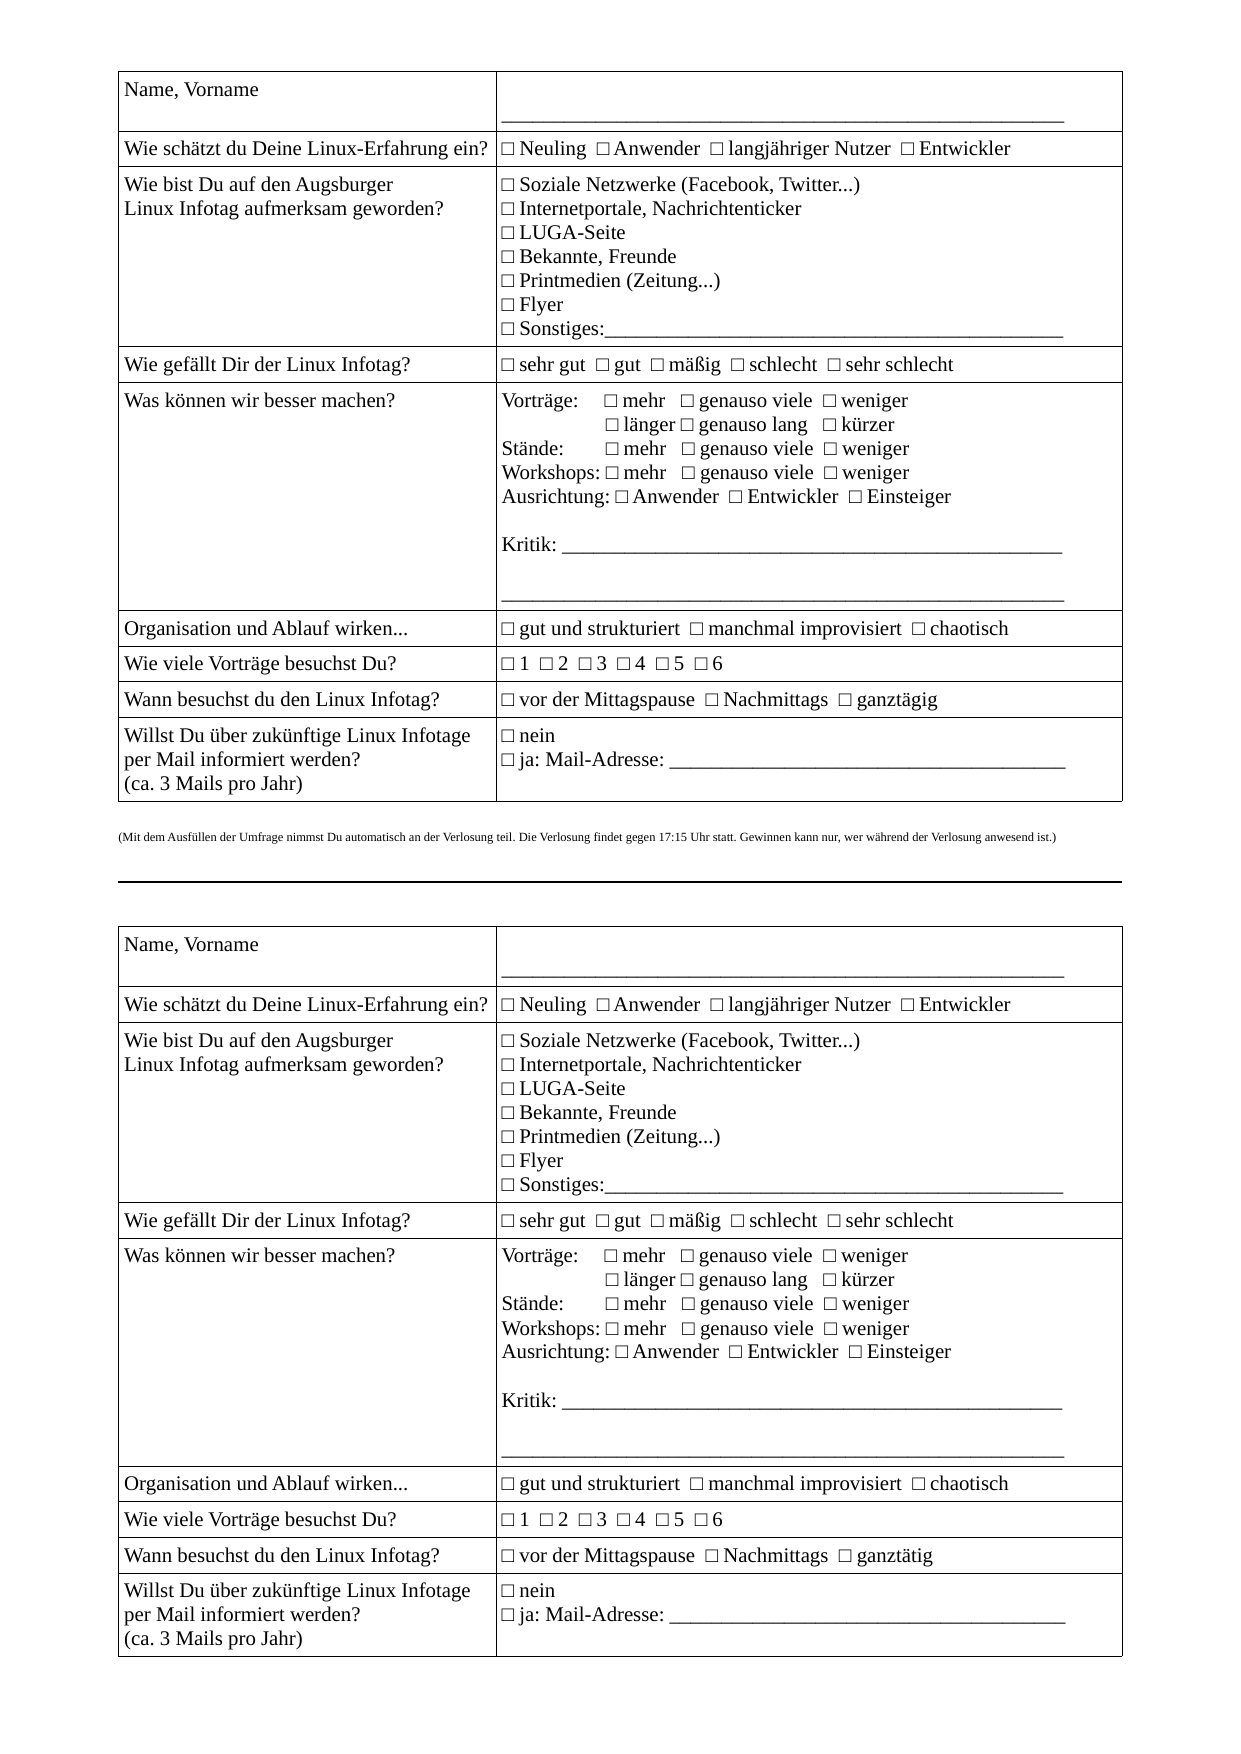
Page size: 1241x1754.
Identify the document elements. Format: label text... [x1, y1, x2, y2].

table_cell Was können wir besser machen? [119, 1239, 496, 1466]
table_cell Was können wir besser machen? [119, 383, 496, 610]
text (Mit dem Ausfüllen der Umfrage nimmst Du automatisch an der Verlosung teil. Die Verlosung findet gegen 17:15 Uhr statt. Gewinnen kann nur, wer während der Verlosung anwesend ist.) [118, 829, 1122, 844]
table_header ______________________________________________________ [497, 72, 1122, 131]
table_cell Wann besuchst du den Linux Infotag? [119, 682, 496, 717]
table_cell Organisation und Ablauf wirken... [119, 1467, 496, 1501]
table_cell Wie viele Vorträge besuchst Du? [119, 647, 496, 681]
table_cell Wann besuchst du den Linux Infotag? [119, 1538, 496, 1572]
table_cell □ vor der Mittagspause □ Nachmittags □ ganztägig [497, 682, 1122, 717]
table_cell □ 1 □ 2 □ 3 □ 4 □ 5 □ 6 [497, 647, 1122, 681]
table_cell □ nein □ ja: Mail-Adresse: ______________________________________ [497, 1574, 1122, 1656]
table_header ______________________________________________________ [497, 927, 1122, 986]
table_cell □ vor der Mittagspause □ Nachmittags □ ganztätig [497, 1538, 1122, 1572]
table_cell Wie gefällt Dir der Linux Infotag? [119, 347, 496, 382]
table_cell Wie gefällt Dir der Linux Infotag? [119, 1203, 496, 1237]
table_cell Willst Du über zukünftige Linux Infotage per Mail informiert werden? (ca. 3 Mails pro Jahr) [119, 1574, 496, 1656]
table_cell □ gut und strukturiert □ manchmal improvisiert □ chaotisch [497, 1467, 1122, 1501]
table_cell □ Soziale Netzwerke (Facebook, Twitter...) □ Internetportale, Nachrichtenticker □ LUGA-Seite □ Bekannte, Freunde □ Printmedien (Zeitung...) □ Flyer □ Sonstiges:____________________________________________ [497, 167, 1122, 346]
table_cell □ Soziale Netzwerke (Facebook, Twitter...) □ Internetportale, Nachrichtenticker □ LUGA-Seite □ Bekannte, Freunde □ Printmedien (Zeitung...) □ Flyer □ Sonstiges:____________________________________________ [497, 1023, 1122, 1202]
table_cell □ nein □ ja: Mail-Adresse: ______________________________________ [497, 718, 1122, 801]
table_cell Wie viele Vorträge besuchst Du? [119, 1502, 496, 1537]
table_cell Wie schätzt du Deine Linux-Erfahrung ein? [119, 132, 496, 166]
table_cell Willst Du über zukünftige Linux Infotage per Mail informiert werden? (ca. 3 Mails pro Jahr) [119, 718, 496, 801]
table_cell □ gut und strukturiert □ manchmal improvisiert □ chaotisch [497, 611, 1122, 646]
table_cell □ Neuling □ Anwender □ langjähriger Nutzer □ Entwickler [497, 987, 1122, 1022]
table_cell Wie schätzt du Deine Linux-Erfahrung ein? [119, 987, 496, 1022]
table_cell □ 1 □ 2 □ 3 □ 4 □ 5 □ 6 [497, 1502, 1122, 1537]
table_cell Vorträge: □ mehr □ genauso viele □ weniger □ länger □ genauso lang □ kürzer Stände: □ mehr □ genauso viele □ weniger Workshops: □ mehr □ genauso viele □ weniger Ausrichtung: □ Anwender □ Entwickler □ Einsteiger Kritik: ________________________________________________ ______________________________________________________ [497, 383, 1122, 610]
table_cell Wie bist Du auf den Augsburger Linux Infotag aufmerksam geworden? [119, 1023, 496, 1202]
table_cell Organisation und Ablauf wirken... [119, 611, 496, 646]
table_cell □ Neuling □ Anwender □ langjähriger Nutzer □ Entwickler [497, 132, 1122, 166]
table_header Name, Vorname [119, 927, 496, 986]
table_cell Wie bist Du auf den Augsburger Linux Infotag aufmerksam geworden? [119, 167, 496, 346]
table_cell □ sehr gut □ gut □ mäßig □ schlecht □ sehr schlecht [497, 347, 1122, 382]
table_cell Vorträge: □ mehr □ genauso viele □ weniger □ länger □ genauso lang □ kürzer Stände: □ mehr □ genauso viele □ weniger Workshops: □ mehr □ genauso viele □ weniger Ausrichtung: □ Anwender □ Entwickler □ Einsteiger Kritik: ________________________________________________ ______________________________________________________ [497, 1239, 1122, 1466]
table_cell □ sehr gut □ gut □ mäßig □ schlecht □ sehr schlecht [497, 1203, 1122, 1237]
table_header Name, Vorname [119, 72, 496, 131]
